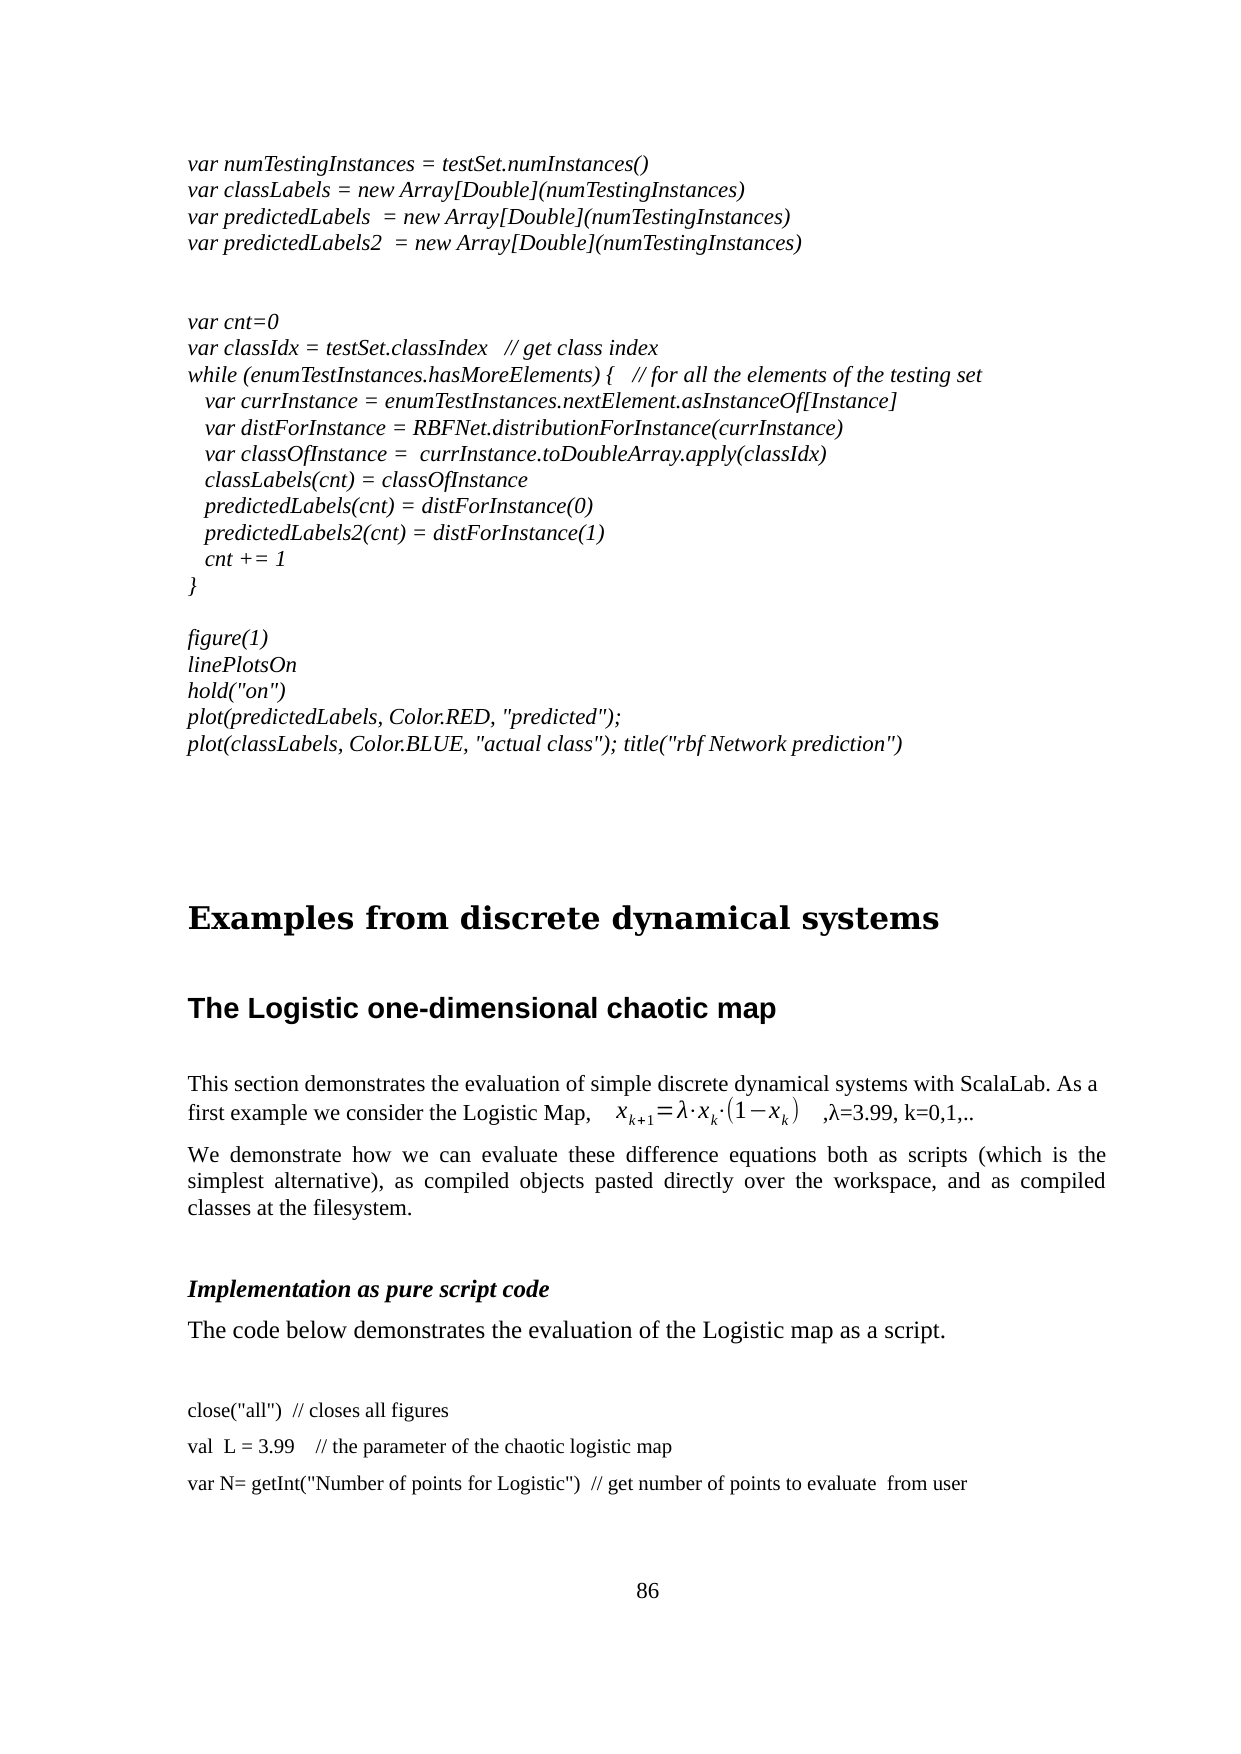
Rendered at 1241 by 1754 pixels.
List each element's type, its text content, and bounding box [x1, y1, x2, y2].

subtitle Examples from discrete dynamical systems [187, 900, 1108, 937]
text The code below demonstrates the evaluation of the Logistic map as a script. [187, 1315, 1108, 1344]
text classLabels(cnt) = classOfInstance [187, 466, 1108, 493]
text predictedLabels2(cnt) = distForInstance(1) [187, 519, 1108, 545]
text close("all") // closes all figures [187, 1397, 1108, 1422]
text var cnt=0 [187, 308, 1108, 334]
text var classIdx = testSet.classIndex // get class index [187, 334, 1108, 361]
text while (enumTestInstances.hasMoreElements) { // for all the elements of the testing set [187, 361, 1108, 387]
text hold("on") [187, 677, 1108, 703]
text var classOfInstance = currInstance.toDoubleArray.apply(classIdx) [187, 440, 1108, 466]
text plot(predictedLabels, Color.RED, "predicted"); [187, 703, 1108, 730]
text val L = 3.99 // the parameter of the chaotic logistic map [187, 1434, 1108, 1458]
text Implementation as pure script code [187, 1274, 1108, 1302]
text } [187, 572, 1108, 598]
text predictedLabels(cnt) = distForInstance(0) [187, 493, 1108, 519]
text var classLabels = new Array[Double](numTestingInstances) [187, 176, 1108, 203]
text var predictedLabels2 = new Array[Double](numTestingInstances) [187, 229, 1108, 255]
text linePlotsOn [187, 651, 1108, 677]
text cnt += 1 [187, 545, 1108, 572]
text figure(1) [187, 624, 1108, 651]
subtitle The Logistic one-dimensional chaotic map [187, 991, 1108, 1024]
text This section demonstrates the evaluation of simple discrete dynamical systems with ScalaLab. As a first example we consider the Logistic Map, ,λ=3.99, k=0,1,.. [187, 1070, 1108, 1128]
text var distForInstance = RBFNet.distributionForInstance(currInstance) [187, 413, 1108, 440]
text plot(classLabels, Color.BLUE, "actual class"); title("rbf Network prediction") [187, 730, 1108, 756]
text We demonstrate how we can evaluate these difference equations both as scripts (which is the simplest alternative), as compiled objects pasted directly over the workspace, and as compiled classes at the filesystem. [187, 1141, 1108, 1220]
text var numTestingInstances = testSet.numInstances() [187, 150, 1108, 176]
text var predictedLabels = new Array[Double](numTestingInstances) [187, 203, 1108, 229]
text var currInstance = enumTestInstances.nextElement.asInstanceOf[Instance] [187, 387, 1108, 413]
text var N= getInt("Number of points for Logistic") // get number of points to evaluate from user [187, 1471, 1108, 1495]
